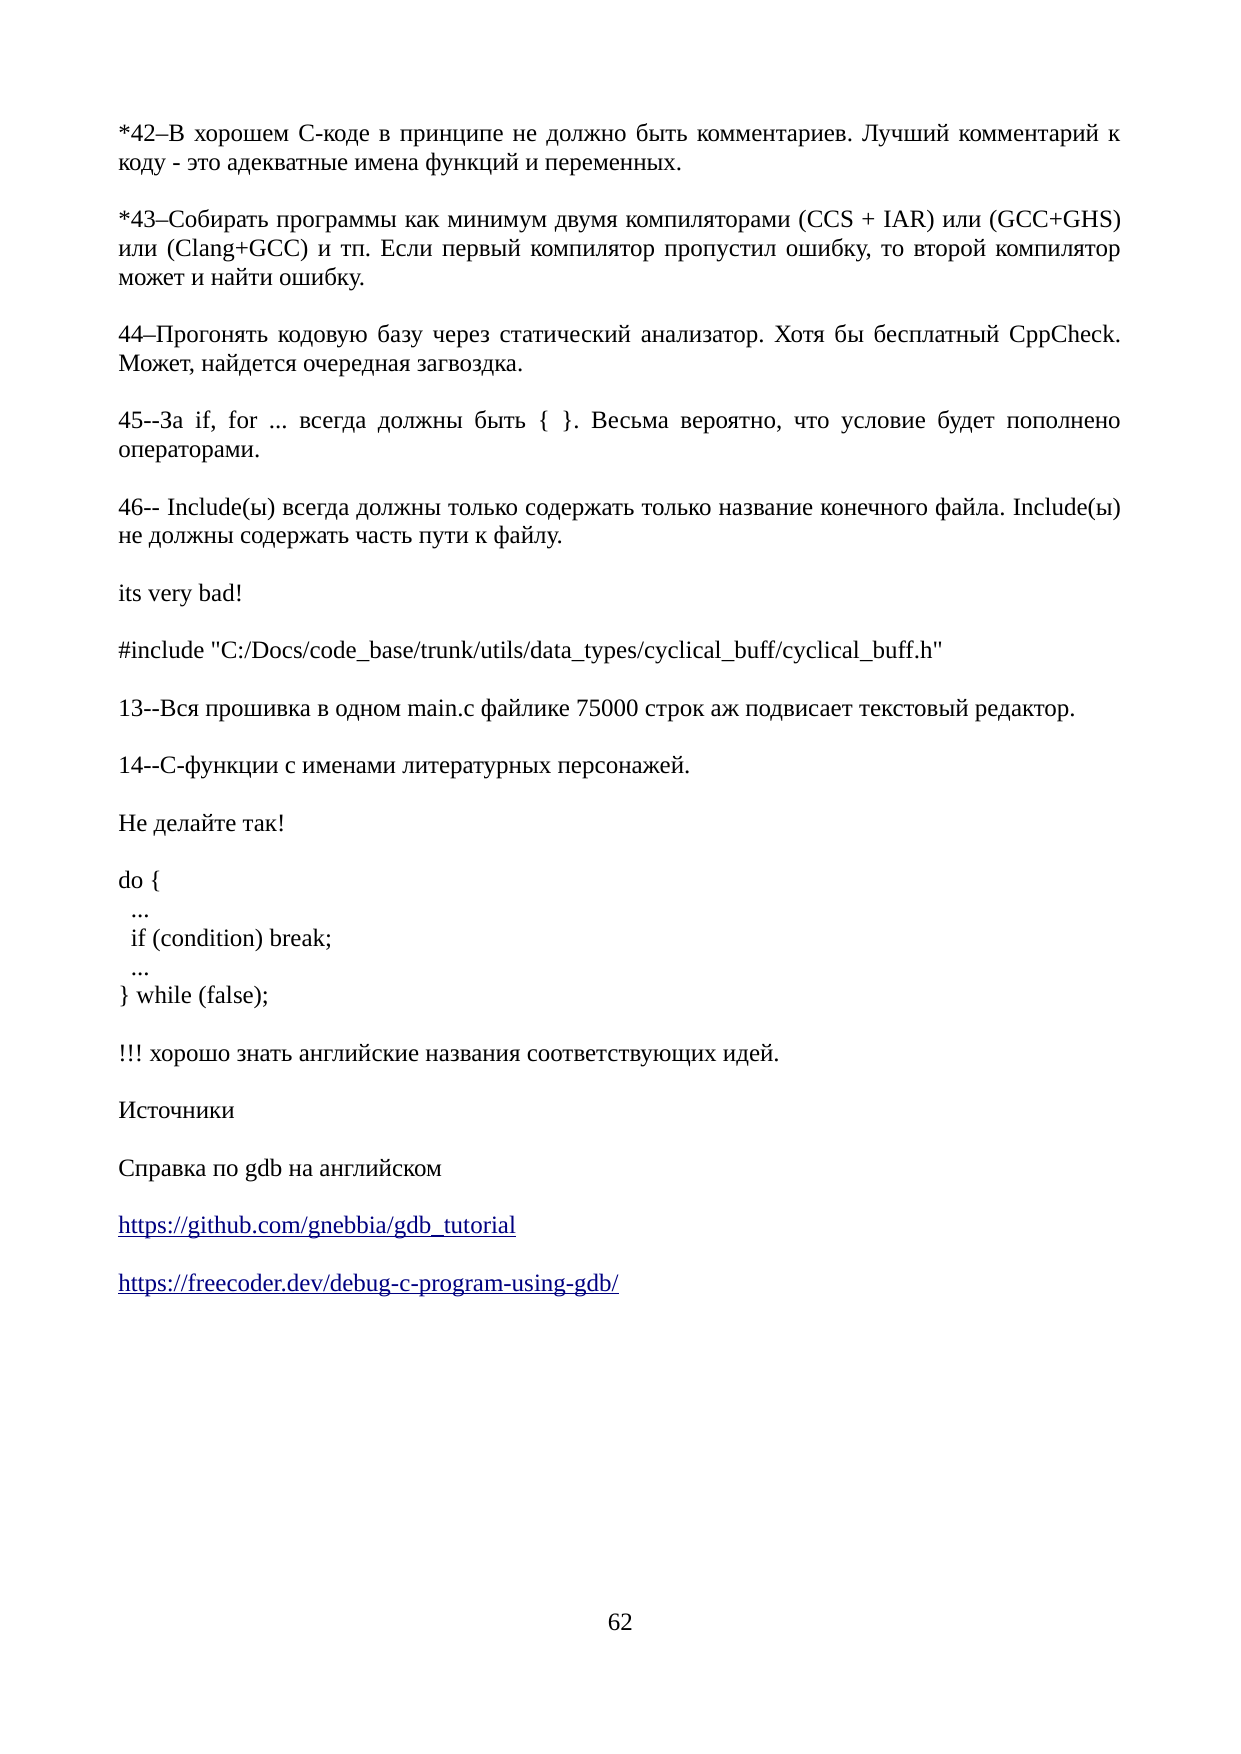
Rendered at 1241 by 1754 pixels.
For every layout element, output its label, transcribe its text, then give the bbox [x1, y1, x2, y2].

text 44–Прогонять кодовую базу через статический анализатор. Хотя бы бесплатный CppCheck. Может, найдется очередная загвоздка. [118, 319, 1122, 377]
text 14--С-функции с именами литературных персонажей. [118, 751, 1122, 779]
text Источники [118, 1096, 1122, 1124]
text https://freecoder.dev/debug-c-program-using-gdb/ [118, 1268, 1122, 1297]
text *43–Собирать программы как минимум двумя компиляторами (CCS + IAR) или (GCC+GHS) или (Clang+GCC) и тп. Если первый компилятор пропустил ошибку, то второй компилятор может и найти ошибку. [118, 204, 1122, 291]
text !!! хорошо знать английские названия соответствующих идей. [118, 1038, 1122, 1067]
text ... [118, 952, 1122, 981]
text *42–В хорошем С-коде в принципе не должно быть комментариев. Лучший комментарий к коду - это адекватные имена функций и переменных. [118, 118, 1122, 176]
text ... [118, 894, 1122, 923]
text Не делайте так! [118, 808, 1122, 837]
text } while (false); [118, 981, 1122, 1009]
text Справка по gdb на английском [118, 1153, 1122, 1182]
text 13--Вся прошивка в одном main.c файлике 75000 строк аж подвисает текстовый редактор. [118, 693, 1122, 722]
text 45--За if, for ... всегда должны быть { }. Весьма вероятно, что условие будет пополнено операторами. [118, 406, 1122, 463]
text 46-- Include(ы) всегда должны только содержать только название конечного файла. Include(ы) не должны содержать часть пути к файлу. [118, 492, 1122, 549]
text if (condition) break; [118, 923, 1122, 952]
text #include "C:/Docs/code_base/trunk/utils/data_types/cyclical_buff/cyclical_buff.h" [118, 636, 1122, 664]
text https://github.com/gnebbia/gdb_tutorial [118, 1211, 1122, 1239]
text its very bad! [118, 578, 1122, 607]
text do { [118, 866, 1122, 894]
